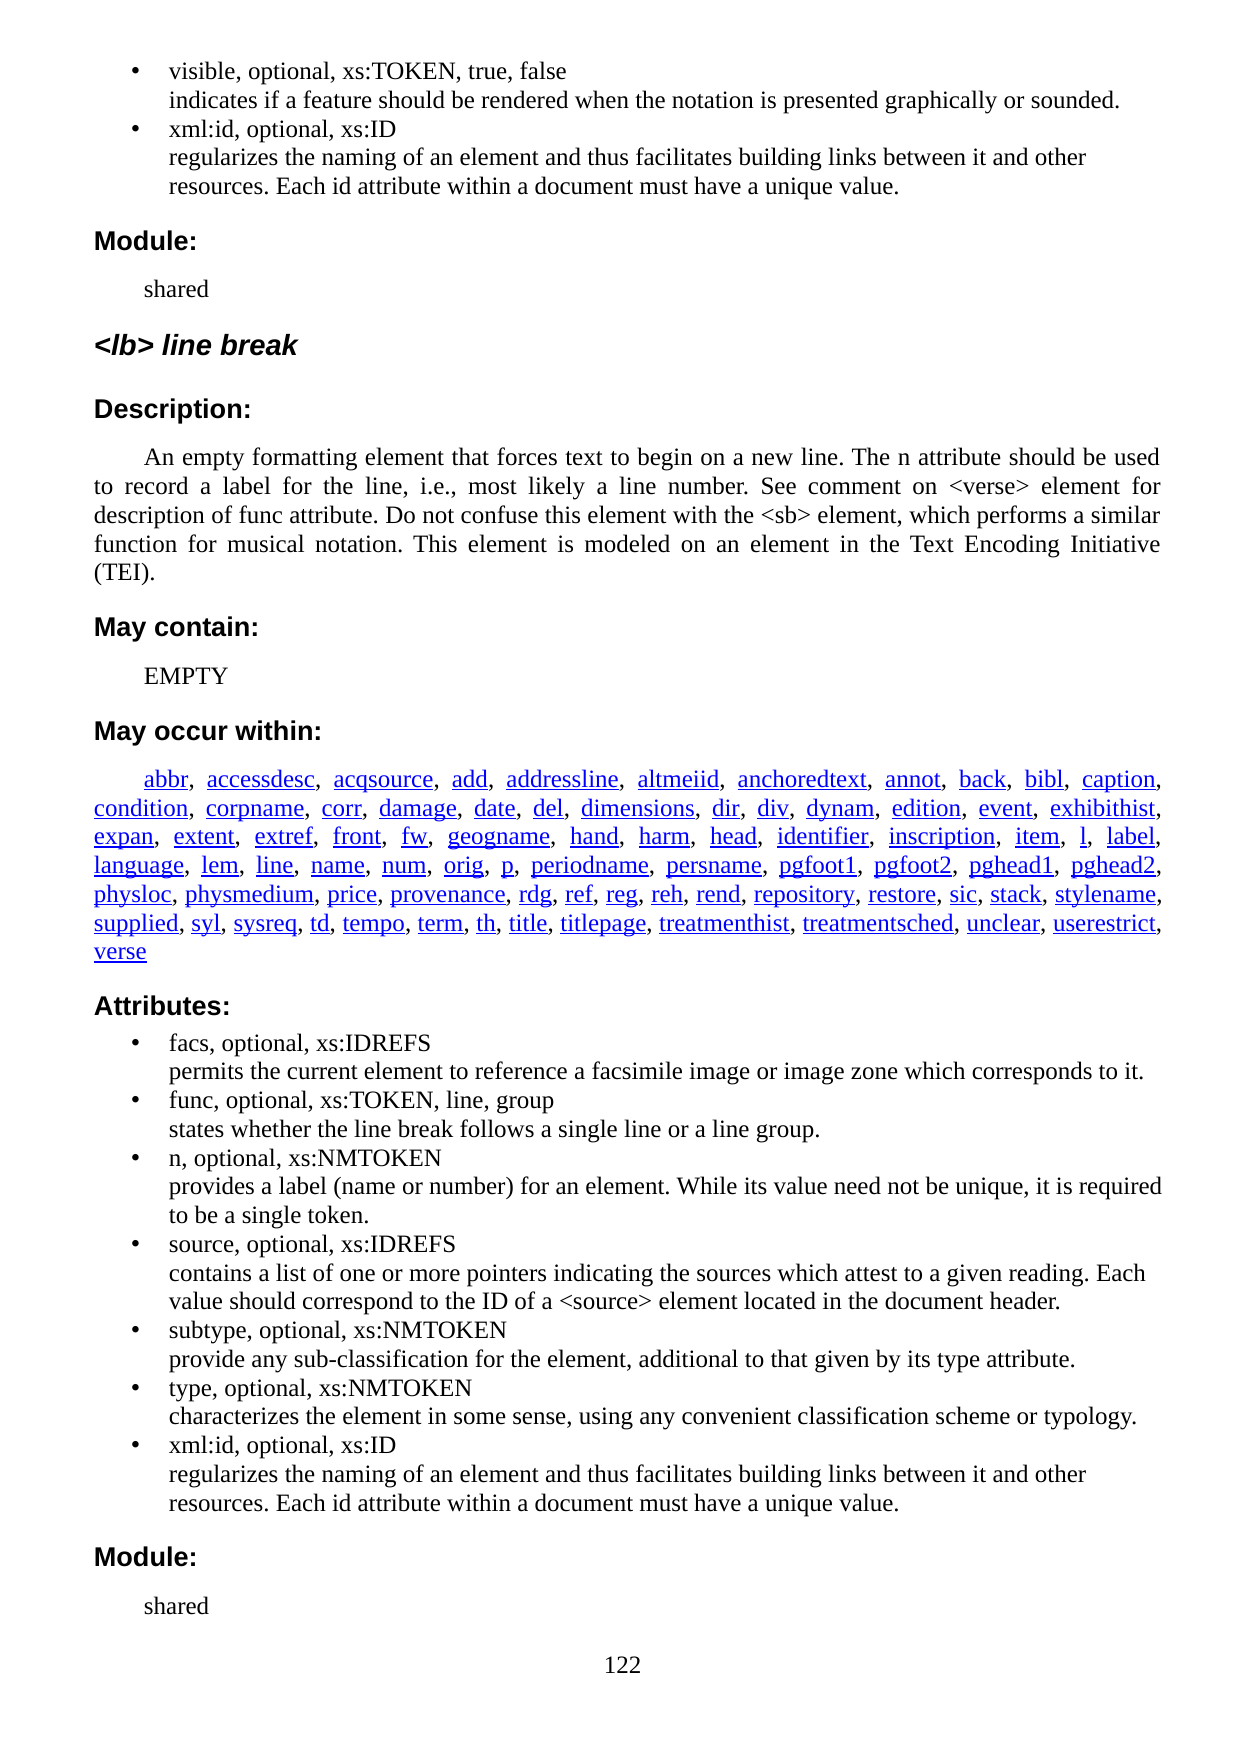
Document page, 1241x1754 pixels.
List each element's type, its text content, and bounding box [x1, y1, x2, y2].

subtitle <lb> line break [94, 328, 1162, 362]
list facs, optional, xs:IDREFS permits the current element to reference a facsimile image or image zone which corresponds to it. [131, 1028, 1162, 1085]
text An empty formatting element that forces text to begin on a new line. The n attribute should be used to record a label for the line, i.e., most likely a line number. See comment on <verse> element for description of func attribute. Do not confuse this element with the <sb> element, which performs a similar function for musical notation. This element is modeled on an element in the Text Encoding Initiative (TEI). [94, 442, 1162, 586]
list source, optional, xs:IDREFS contains a list of one or more pointers indicating the sources which attest to a given reading. Each value should correspond to the ID of a <source> element located in the document header. [131, 1229, 1162, 1315]
subtitle May occur within: [94, 714, 1162, 746]
text abbr, accessdesc, acqsource, add, addressline, altmeiid, anchoredtext, annot, back, bibl, caption, condition, corpname, corr, damage, date, del, dimensions, dir, div, dynam, edition, event, exhibithist, expan, extent, extref, front, fw, geogname, hand, harm, head, identifier, inscription, item, l, label, language, lem, line, name, num, orig, p, periodname, persname, pgfoot1, pgfoot2, pghead1, pghead2, physloc, physmedium, price, provenance, rdg, ref, reg, reh, rend, repository, restore, sic, stack, stylename, supplied, syl, sysreq, td, tempo, term, th, title, titlepage, treatmenthist, treatmentsched, unclear, userestrict, verse [94, 764, 1162, 965]
subtitle Description: [94, 393, 1162, 424]
subtitle May contain: [94, 611, 1162, 642]
text EMPTY [94, 661, 1162, 689]
list xml:id, optional, xs:ID regularizes the naming of an element and thus facilitates building links between it and other resources. Each id attribute within a document must have a unique value. [131, 1430, 1162, 1516]
subtitle Module: [94, 1541, 1162, 1573]
list n, optional, xs:NMTOKEN provides a label (name or number) for an element. While its value need not be unique, it is required to be a single token. [131, 1143, 1162, 1229]
list visible, optional, xs:TOKEN, true, false indicates if a feature should be rendered when the notation is presented graphically or sounded. [131, 56, 1162, 114]
list xml:id, optional, xs:ID regularizes the naming of an element and thus facilitates building links between it and other resources. Each id attribute within a document must have a unique value. [131, 114, 1162, 200]
list func, optional, xs:TOKEN, line, group states whether the line break follows a single line or a line group. [131, 1085, 1162, 1143]
list type, optional, xs:NMTOKEN characterizes the element in some sense, using any convenient classification scheme or typology. [131, 1373, 1162, 1430]
text shared [94, 274, 1162, 303]
list subtype, optional, xs:NMTOKEN provide any sub-classification for the element, additional to that given by its type attribute. [131, 1315, 1162, 1373]
subtitle Attributes: [94, 990, 1162, 1021]
text shared [94, 1591, 1162, 1620]
subtitle Module: [94, 225, 1162, 256]
